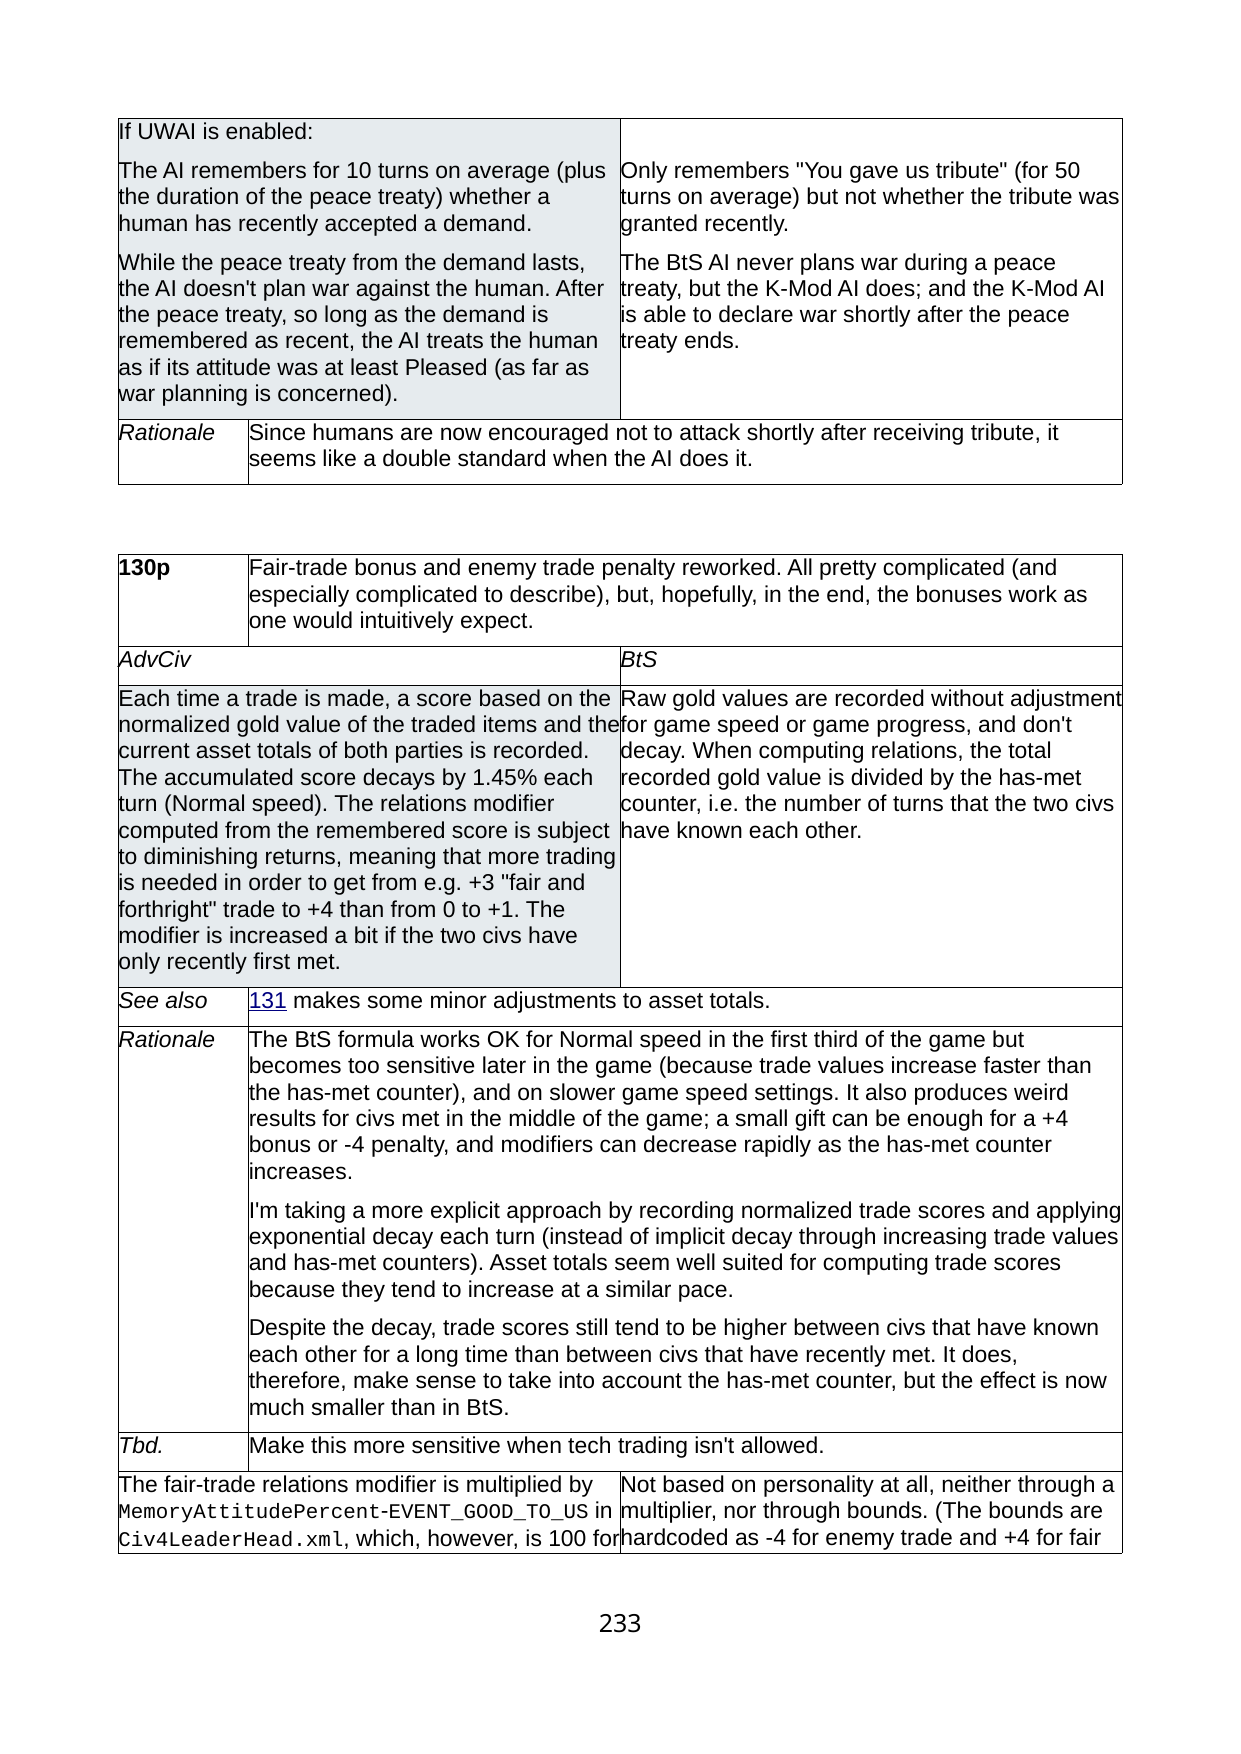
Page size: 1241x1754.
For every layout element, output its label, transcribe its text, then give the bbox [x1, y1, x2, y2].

table_cell Not based on personality at all, neither through a multiplier, nor through bounds. (The bounds are hardcoded as -4 for enemy trade and +4 for fair [621, 1472, 1122, 1553]
table_cell Raw gold values are recorded without adjustment for game speed or game progress, and don't decay. When computing relations, the total recorded gold value is divided by the has-met counter, i.e. the number of turns that the two civs have known each other. [621, 686, 1122, 987]
table_cell The fair-trade relations modifier is multiplied by MemoryAttitudePercent-EVENT_GOOD_TO_US in Civ4LeaderHead.xml, which, however, is 100 for [119, 1472, 620, 1553]
table_header Fair-trade bonus and enemy trade penalty reworked. All pretty complicated (and especially complicated to describe), but, hopefully, in the end, the bonuses work as one would intuitively expect. [249, 555, 1122, 646]
table_cell BtS [621, 647, 1122, 685]
table_cell Rationale [119, 420, 248, 484]
table_cell Rationale [119, 1027, 248, 1432]
table_cell AdvCiv [119, 647, 620, 685]
table_cell Since humans are now encouraged not to attack shortly after receiving tribute, it seems like a double standard when the AI does it. [249, 420, 1122, 484]
table_header 130p [119, 555, 248, 646]
table_cell Only remembers "You gave us tribute" (for 50 turns on average) but not whether the tribute was granted recently. The BtS AI never plans war during a peace treaty, but the K-Mod AI does; and the K-Mod AI is able to declare war shortly after the peace treaty ends. [621, 119, 1122, 419]
table_cell If UWAI is enabled: The AI remembers for 10 turns on average (plus the duration of the peace treaty) whether a human has recently accepted a demand. While the peace treaty from the demand lasts, the AI doesn't plan war against the human. After the peace treaty, so long as the demand is remembered as recent, the AI treats the human as if its attitude was at least Pleased (as far as war planning is concerned). [119, 119, 620, 419]
table_cell Tbd. [119, 1433, 248, 1471]
table_cell See also [119, 988, 248, 1026]
table_cell Make this more sensitive when tech trading isn't allowed. [249, 1433, 1122, 1471]
table_cell Each time a trade is made, a score based on the normalized gold value of the traded items and the current asset totals of both parties is recorded. The accumulated score decays by 1.45% each turn (Normal speed). The relations modifier computed from the remembered score is subject to diminishing returns, meaning that more trading is needed in order to get from e.g. +3 "fair and forthright" trade to +4 than from 0 to +1. The modifier is increased a bit if the two civs have only recently first met. [119, 686, 620, 987]
table_cell 131 makes some minor adjustments to asset totals. [249, 988, 1122, 1026]
table_cell The BtS formula works OK for Normal speed in the first third of the game but becomes too sensitive later in the game (because trade values increase faster than the has-met counter), and on slower game speed settings. It also produces weird results for civs met in the middle of the game; a small gift can be enough for a +4 bonus or -4 penalty, and modifiers can decrease rapidly as the has-met counter increases. I'm taking a more explicit approach by recording normalized trade scores and applying exponential decay each turn (instead of implicit decay through increasing trade values and has-met counters). Asset totals seem well suited for computing trade scores because they tend to increase at a similar pace. Despite the decay, trade scores still tend to be higher between civs that have known each other for a long time than between civs that have recently met. It does, therefore, make sense to take into account the has-met counter, but the effect is now much smaller than in BtS. [249, 1027, 1122, 1432]
